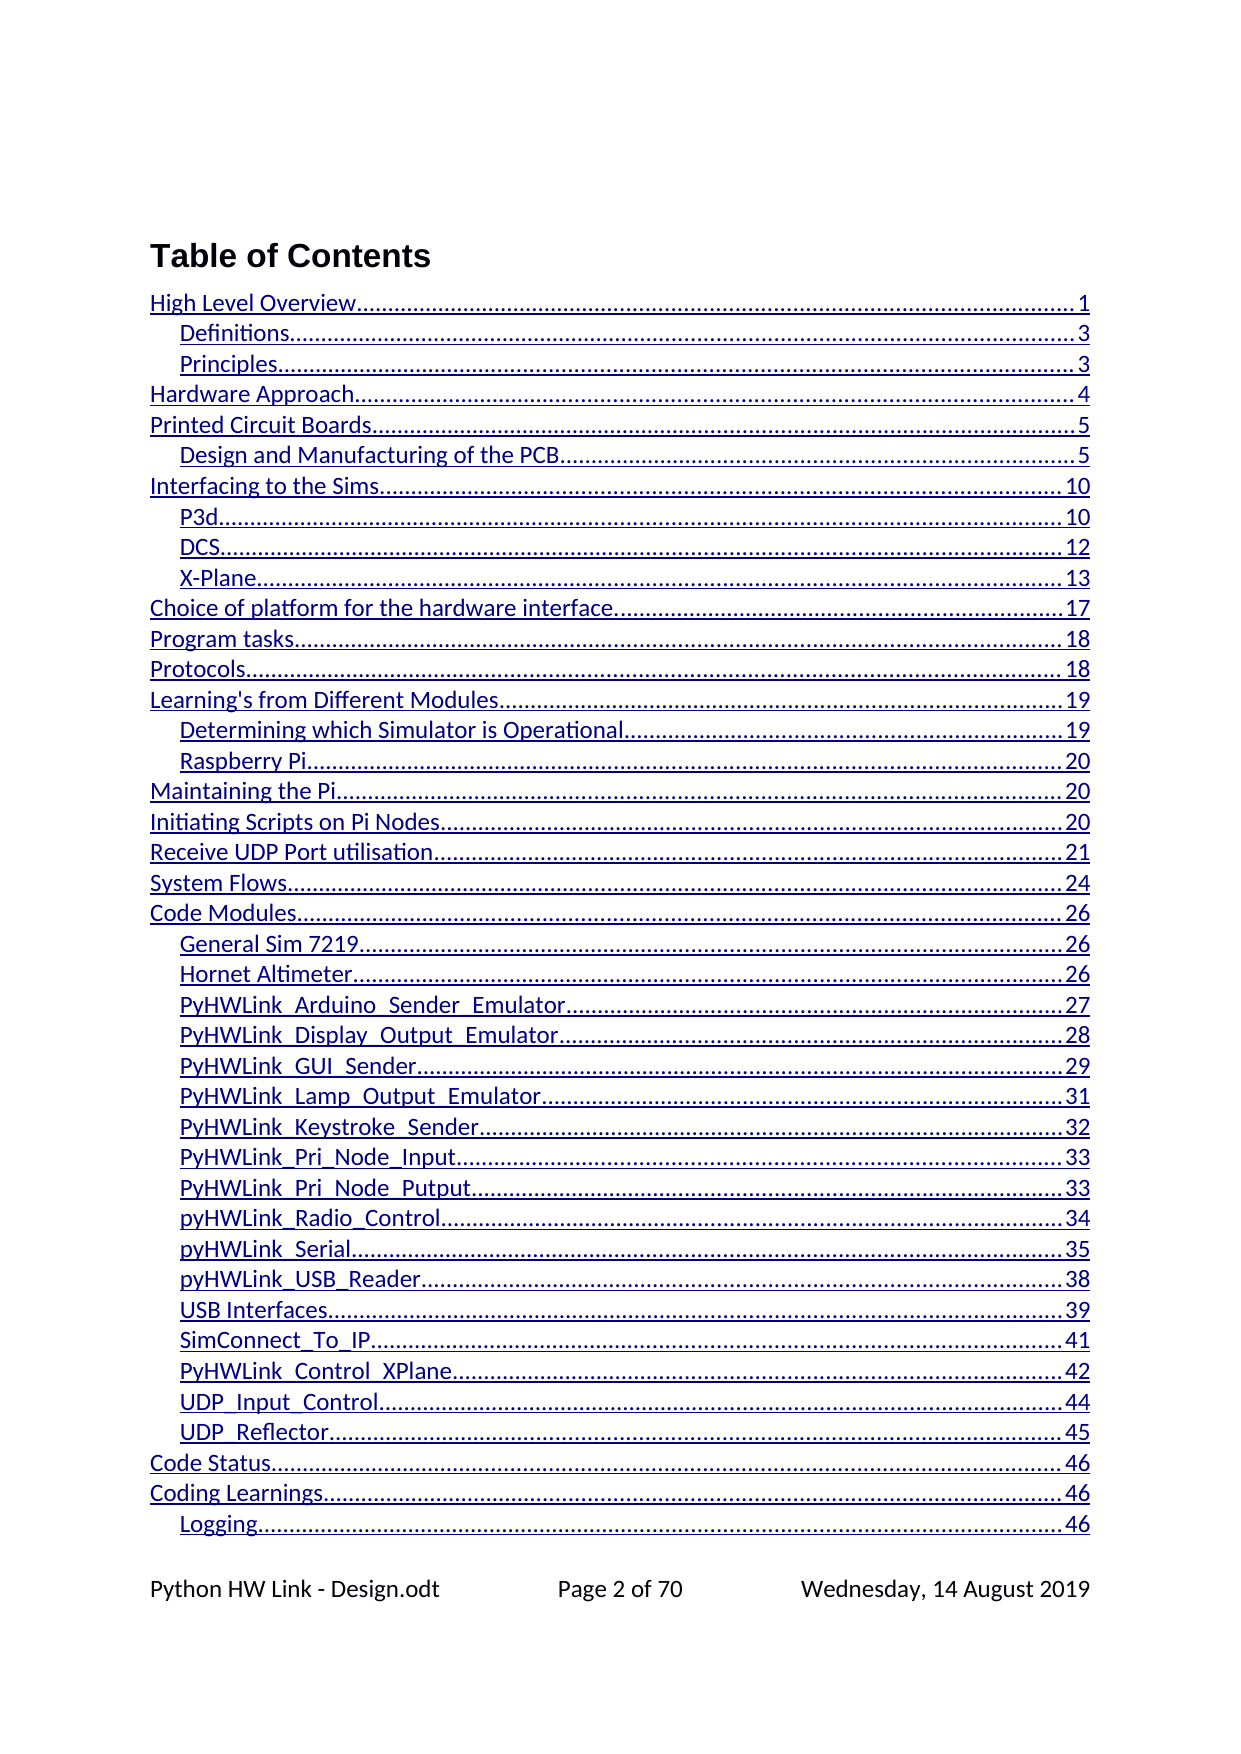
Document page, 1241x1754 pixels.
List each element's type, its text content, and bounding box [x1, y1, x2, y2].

text [179, 1260, 1090, 1264]
text pyHWLink_Serial 35 [179, 1233, 1090, 1259]
text PyHWLink_Display_Output_Emulator 28 [179, 1019, 1090, 1045]
text Choice of platform for the hardware interface. 17 [150, 592, 1090, 618]
text Printed Circuit Boards 5 [150, 409, 1090, 435]
text X-Plane 13 [179, 562, 1090, 588]
text PyHWLink_Lamp_Output_Emulator 31 [179, 1081, 1090, 1106]
text Protocols 18 [150, 653, 1090, 679]
text Logging 46 [179, 1508, 1090, 1534]
text [179, 741, 1090, 745]
text [179, 1321, 1090, 1325]
text [179, 1382, 1090, 1386]
text Code Modules 26 [150, 897, 1090, 923]
text PyHWLink_Arduino_Sender_Emulator 27 [179, 989, 1090, 1015]
text Program tasks 18 [150, 623, 1090, 649]
subtitle Table of Contents [150, 236, 1090, 274]
text Determining which Simulator is Operational 19 [179, 714, 1090, 740]
text PyHWLink_GUI_Sender 29 [179, 1050, 1090, 1076]
text Maintaining the Pi 20 [150, 775, 1090, 801]
text pyHWLink_Radio_Control 34 [179, 1203, 1090, 1229]
text Principles 3 [179, 348, 1090, 374]
text UDP_Input_Control 44 [179, 1386, 1090, 1412]
text PyHWLink_Keystroke_Sender 32 [179, 1111, 1090, 1137]
text UDP_Reflector 45 [179, 1416, 1090, 1442]
text Design and Manufacturing of the PCB 5 [179, 439, 1090, 466]
text P3d 10 [179, 501, 1090, 527]
text [179, 985, 1090, 989]
text SimConnect_To_IP 41 [179, 1325, 1090, 1351]
text PyHWLink_Pri_Node_Input 33 [179, 1142, 1090, 1168]
text USB Interfaces 39 [179, 1294, 1090, 1320]
text Raspberry Pi 20 [179, 745, 1090, 771]
text [179, 1138, 1090, 1142]
text Interfacing to the Sims. 10 [150, 470, 1090, 496]
text System Flows 24 [150, 867, 1090, 893]
text Receive UDP Port utilisation 21 [150, 836, 1090, 862]
text General Sim 7219 26 [179, 928, 1090, 954]
text [179, 558, 1090, 562]
text Code Status 46 [150, 1447, 1090, 1473]
text Initiating Scripts on Pi Nodes 20 [150, 806, 1090, 832]
text Definitions 3 [179, 317, 1090, 344]
text PyHWLink_Pri_Node_Putput 33 [179, 1172, 1090, 1198]
text [179, 1046, 1090, 1050]
text Hornet Altimeter 26 [179, 958, 1090, 984]
text PyHWLink_Control_XPlane 42 [179, 1355, 1090, 1381]
text pyHWLink_USB_Reader 38 [179, 1264, 1090, 1290]
text [179, 1107, 1090, 1111]
text [179, 1199, 1090, 1203]
text Hardware Approach 4 [150, 378, 1090, 405]
text Coding Learnings 46 [150, 1477, 1090, 1503]
text Learning's from Different Modules 19 [150, 684, 1090, 710]
text High Level Overview 1 [150, 287, 1090, 313]
text [179, 1443, 1090, 1447]
text [179, 1077, 1090, 1081]
text DCS 12 [179, 531, 1090, 557]
